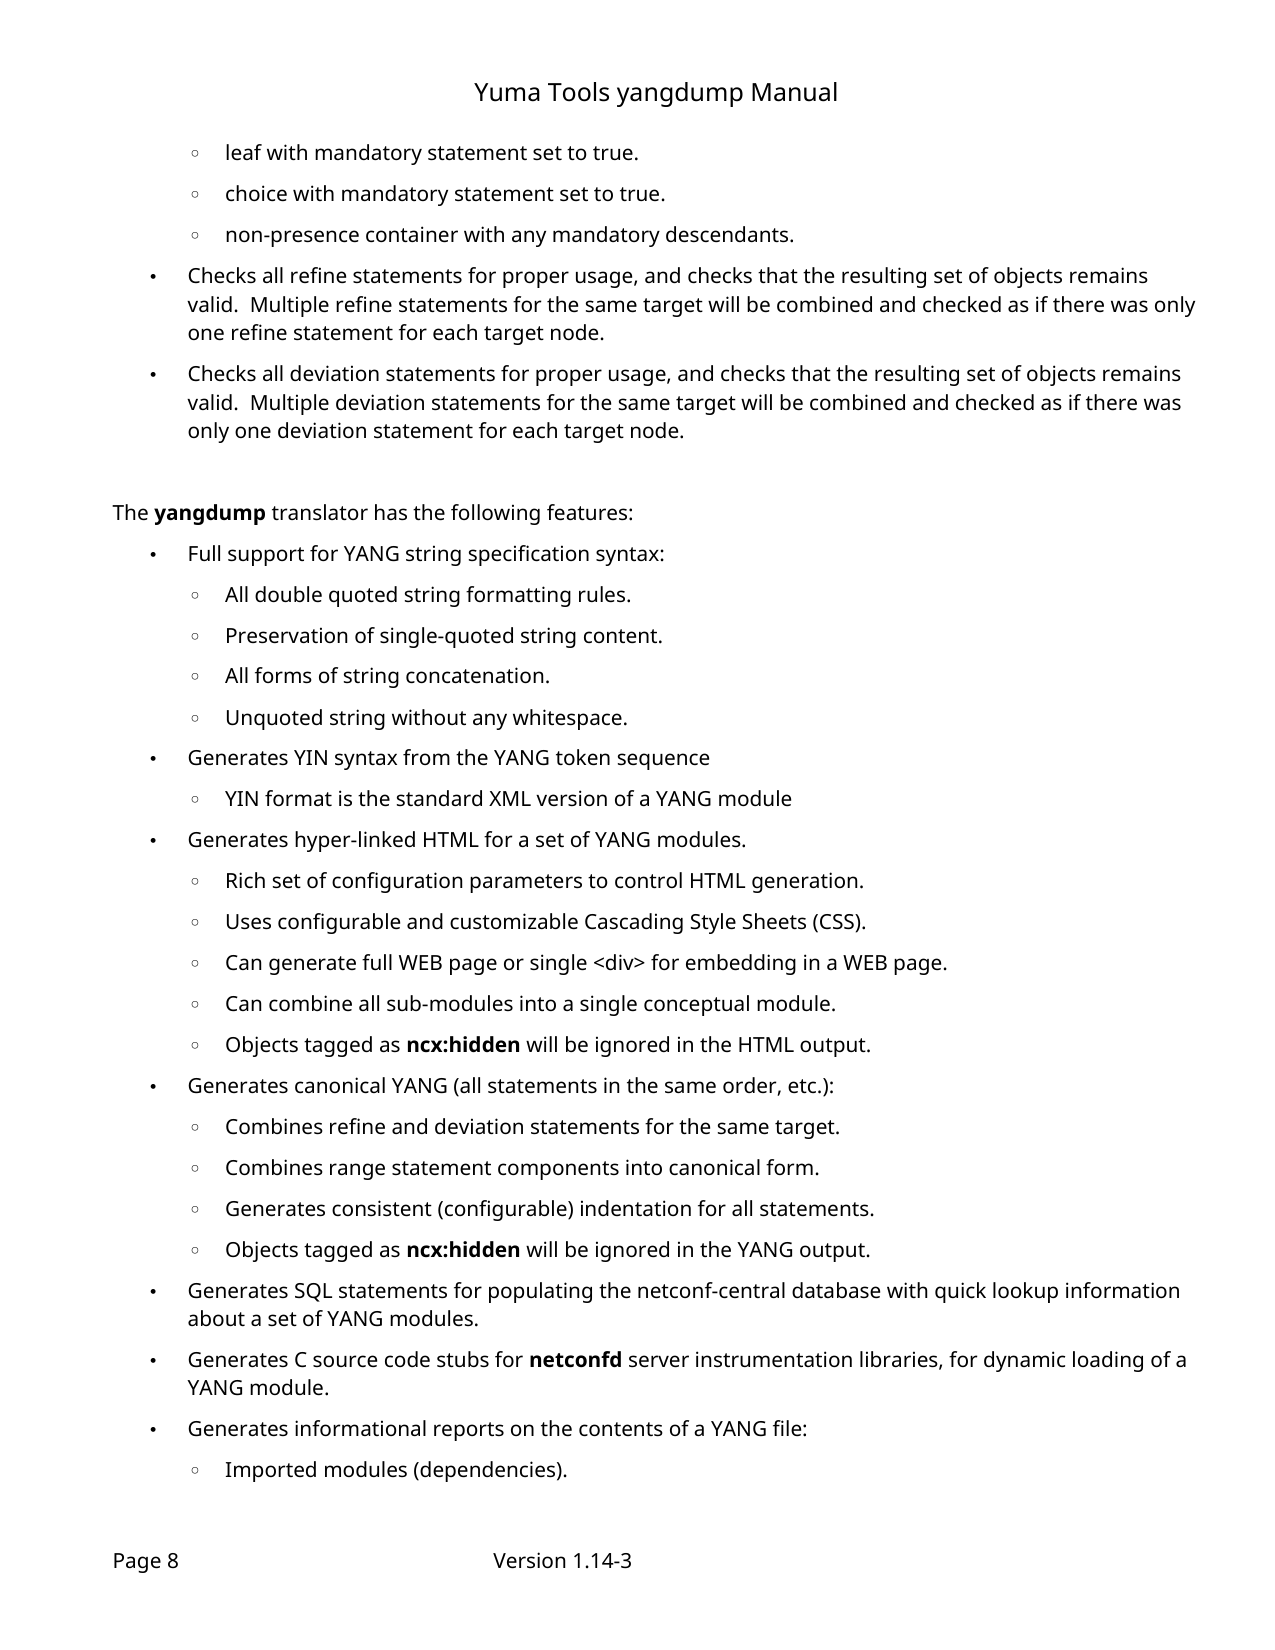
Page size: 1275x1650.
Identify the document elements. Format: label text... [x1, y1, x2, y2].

list Combines range statement components into canonical form. [187, 1153, 1200, 1181]
list non-presence container with any mandatory descendants. [187, 220, 1200, 249]
list Generates consistent (configurable) indentation for all statements. [187, 1194, 1200, 1222]
list Preservation of single-quoted string content. [187, 621, 1200, 649]
list Combines refine and deviation statements for the same target. [187, 1112, 1200, 1140]
list Full support for YANG string specification syntax: [150, 539, 1200, 567]
list Rich set of configuration parameters to control HTML generation. [187, 866, 1200, 895]
list Objects tagged as ncx:hidden will be ignored in the YANG output. [187, 1235, 1200, 1263]
list Generates SQL statements for populating the netconf-central database with quick lookup information about a set of YANG modules. [150, 1276, 1200, 1333]
list Unquoted string without any whitespace. [187, 703, 1200, 731]
list Generates hyper-linked HTML for a set of YANG modules. [150, 825, 1200, 854]
list Checks all deviation statements for proper usage, and checks that the resulting set of objects remains valid. Multiple deviation statements for the same target will be combined and checked as if there was only one deviation statement for each target node. [150, 359, 1200, 444]
list YIN format is the standard XML version of a YANG module [187, 784, 1200, 813]
list Generates YIN syntax from the YANG token sequence [150, 743, 1200, 772]
list Checks all refine statements for proper usage, and checks that the resulting set of objects remains valid. Multiple refine statements for the same target will be combined and checked as if there was only one refine statement for each target node. [150, 261, 1200, 347]
list Can generate full WEB page or single <div> for embedding in a WEB page. [187, 948, 1200, 977]
list Generates canonical YANG (all statements in the same order, etc.): [150, 1071, 1200, 1099]
text The yangdump translator has the following features: [112, 498, 1200, 526]
list choice with mandatory statement set to true. [187, 179, 1200, 208]
list Objects tagged as ncx:hidden will be ignored in the HTML output. [187, 1030, 1200, 1058]
list Uses configurable and customizable Cascading Style Sheets (CSS). [187, 907, 1200, 936]
list Generates informational reports on the contents of a YANG file: [150, 1414, 1200, 1443]
list All double quoted string formatting rules. [187, 580, 1200, 608]
list All forms of string concatenation. [187, 662, 1200, 690]
list Can combine all sub-modules into a single conceptual module. [187, 989, 1200, 1018]
list Generates C source code stubs for netconfd server instrumentation libraries, for dynamic loading of a YANG module. [150, 1345, 1200, 1402]
list leaf with mandatory statement set to true. [187, 138, 1200, 167]
list Imported modules (dependencies). [187, 1455, 1200, 1484]
